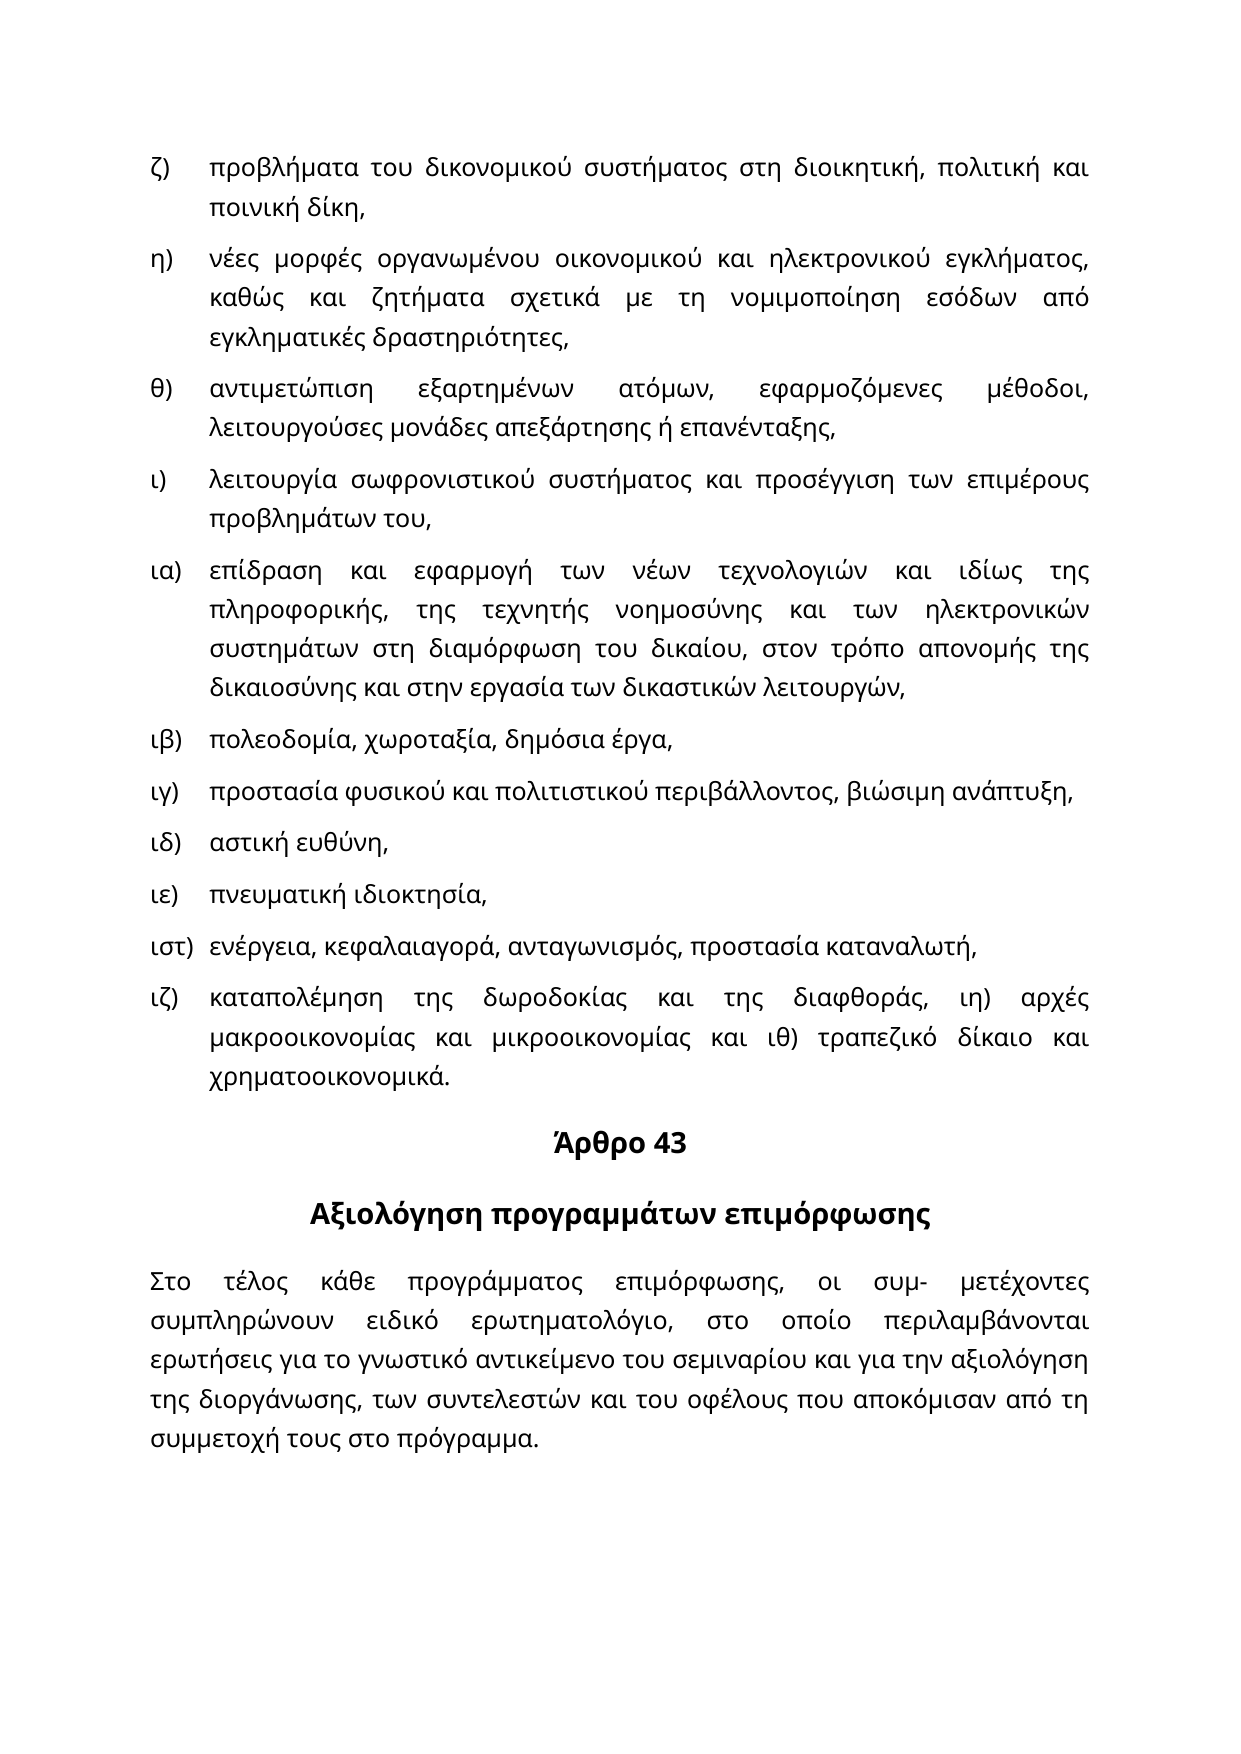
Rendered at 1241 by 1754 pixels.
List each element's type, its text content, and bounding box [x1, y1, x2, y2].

list ιγ) προστασία φυσικού και πολιτιστικού περιβάλλοντος, βιώσιμη ανάπτυξη, [150, 773, 1090, 807]
subtitle Άρθρο 43 [150, 1122, 1090, 1162]
list ια) επίδραση και εφαρμογή των νέων τεχνολογιών και ιδίως της πληροφορικής, της τεχνητής νοημοσύνης και των ηλεκτρονικών συστημάτων στη διαμόρφωση του δικαίου, στον τρόπο απονομής της δικαιοσύνης και στην εργασία των δικαστικών λειτουργών, [150, 552, 1090, 704]
list ιδ) αστική ευθύνη, [150, 825, 1090, 859]
text Στο τέλος κάθε προγράμματος επιμόρφωσης, οι συμ- μετέχοντες συμπληρώνουν ειδικό ερωτηματολόγιο, στο οποίο περιλαμβάνονται ερωτήσεις για το γνωστικό αντικείμενο του σεμιναρίου και για την αξιολόγηση της διοργάνωσης, των συντελεστών και του οφέλους που αποκόμισαν από τη συμμετοχή τους στο πρόγραμμα. [150, 1264, 1090, 1454]
subtitle Αξιολόγηση προγραμμάτων επιμόρφωσης [150, 1193, 1090, 1233]
list ι) λειτουργία σωφρονιστικού συστήματος και προσέγγιση των επιμέρους προβλημάτων του, [150, 462, 1090, 535]
list ιε) πνευματική ιδιοκτησία, [150, 877, 1090, 911]
list θ) αντιμετώπιση εξαρτημένων ατόμων, εφαρμοζόμενες μέθοδοι, λειτουργούσες μονάδες απεξάρτησης ή επανένταξης, [150, 371, 1090, 444]
list η) νέες μορφές οργανωμένου οικονομικού και ηλεκτρονικού εγκλήματος, καθώς και ζητήματα σχετικά με τη νομιμοποίηση εσόδων από εγκληματικές δραστηριότητες, [150, 241, 1090, 353]
list ιβ) πολεοδομία, χωροταξία, δημόσια έργα, [150, 722, 1090, 756]
list ζ) προβλήματα του δικονομικού συστήματος στη διοικητική, πολιτική και ποινική δίκη, [150, 150, 1090, 223]
list ιστ) ενέργεια, κεφαλαιαγορά, ανταγωνισμός, προστασία καταναλωτή, [150, 928, 1090, 962]
list ιζ) καταπολέμηση της δωροδοκίας και της διαφθοράς, ιη) αρχές μακροοικονομίας και μικροοικονομίας και ιθ) τραπεζικό δίκαιο και χρηματοοικονομικά. [150, 980, 1090, 1092]
